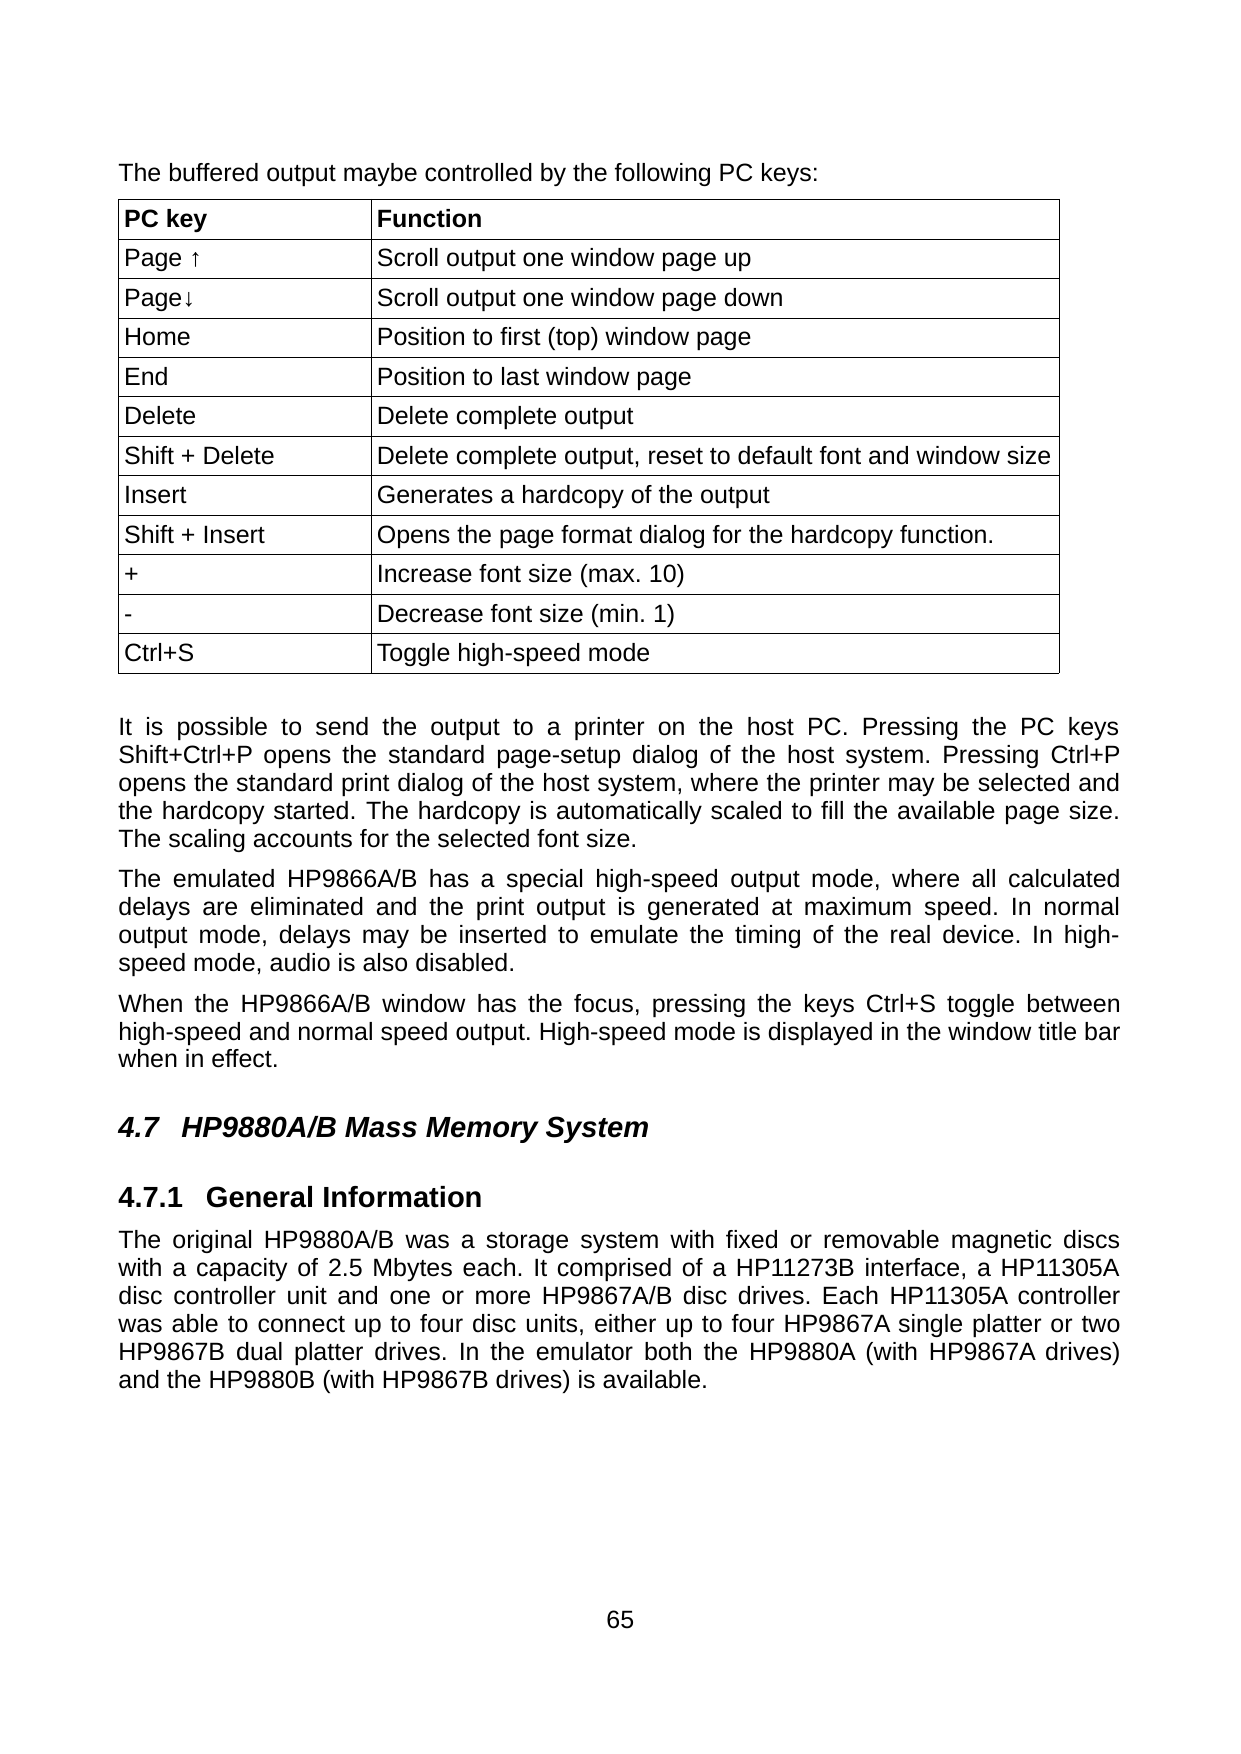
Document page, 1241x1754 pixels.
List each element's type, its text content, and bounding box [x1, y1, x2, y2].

table_cell - [119, 595, 371, 633]
table_cell Increase font size (max. 10) [372, 555, 1059, 594]
table_cell Generates a hardcopy of the output [372, 476, 1059, 515]
text When the HP9866A/B window has the focus, pressing the keys Ctrl+S toggle between high-speed and normal speed output. High-speed mode is displayed in the window title bar when in effect. [118, 989, 1122, 1073]
table_cell Insert [119, 476, 371, 515]
subtitle General Information [118, 1181, 1122, 1213]
table_cell Decrease font size (min. 1) [372, 595, 1059, 633]
table_cell End [119, 358, 371, 396]
text The emulated HP9866A/B has a special high-speed output mode, where all calculated delays are eliminated and the print output is generated at maximum speed. In normal output mode, delays may be inserted to emulate the timing of the real device. In high-speed mode, audio is also disabled. [118, 865, 1122, 977]
table_cell Delete complete output [372, 397, 1059, 436]
text The original HP9880A/B was a storage system with fixed or removable magnetic discs with a capacity of 2.5 Mbytes each. It comprised of a HP11273B interface, a HP11305A disc controller unit and one or more HP9867A/B disc drives. Each HP11305A controller was able to connect up to four disc units, either up to four HP9867A single platter or two HP9867B dual platter drives. In the emulator both the HP9880A (with HP9867A drives) and the HP9880B (with HP9867B drives) is available. [118, 1226, 1122, 1393]
table_header PC key [119, 200, 371, 238]
text It is possible to send the output to a printer on the host PC. Pressing the PC keys Shift+Ctrl+P opens the standard page-setup dialog of the host system. Pressing Ctrl+P opens the standard print dialog of the host system, where the printer may be selected and the hardcopy started. The hardcopy is automatically scaled to fill the available page size. The scaling accounts for the selected font size. [118, 713, 1122, 853]
table_cell Scroll output one window page down [372, 279, 1059, 317]
text The buffered output maybe controlled by the following PC keys: [118, 158, 1122, 186]
table_header Function [372, 200, 1059, 238]
table_cell Page ↑ [119, 240, 371, 278]
table_cell Scroll output one window page up [372, 240, 1059, 278]
table_cell Delete complete output, reset to default font and window size [372, 437, 1059, 475]
table_cell + [119, 555, 371, 594]
table_cell Delete [119, 397, 371, 436]
table_cell Position to last window page [372, 358, 1059, 396]
table_cell Toggle high-speed mode [372, 634, 1059, 673]
table_cell Shift + Delete [119, 437, 371, 475]
table_cell Position to first (top) window page [372, 319, 1059, 357]
table_cell Home [119, 319, 371, 357]
table_cell Opens the page format dialog for the hardcopy function. [372, 516, 1059, 554]
table_cell Ctrl+S [119, 634, 371, 673]
table_cell Page↓ [119, 279, 371, 317]
table_cell Shift + Insert [119, 516, 371, 554]
